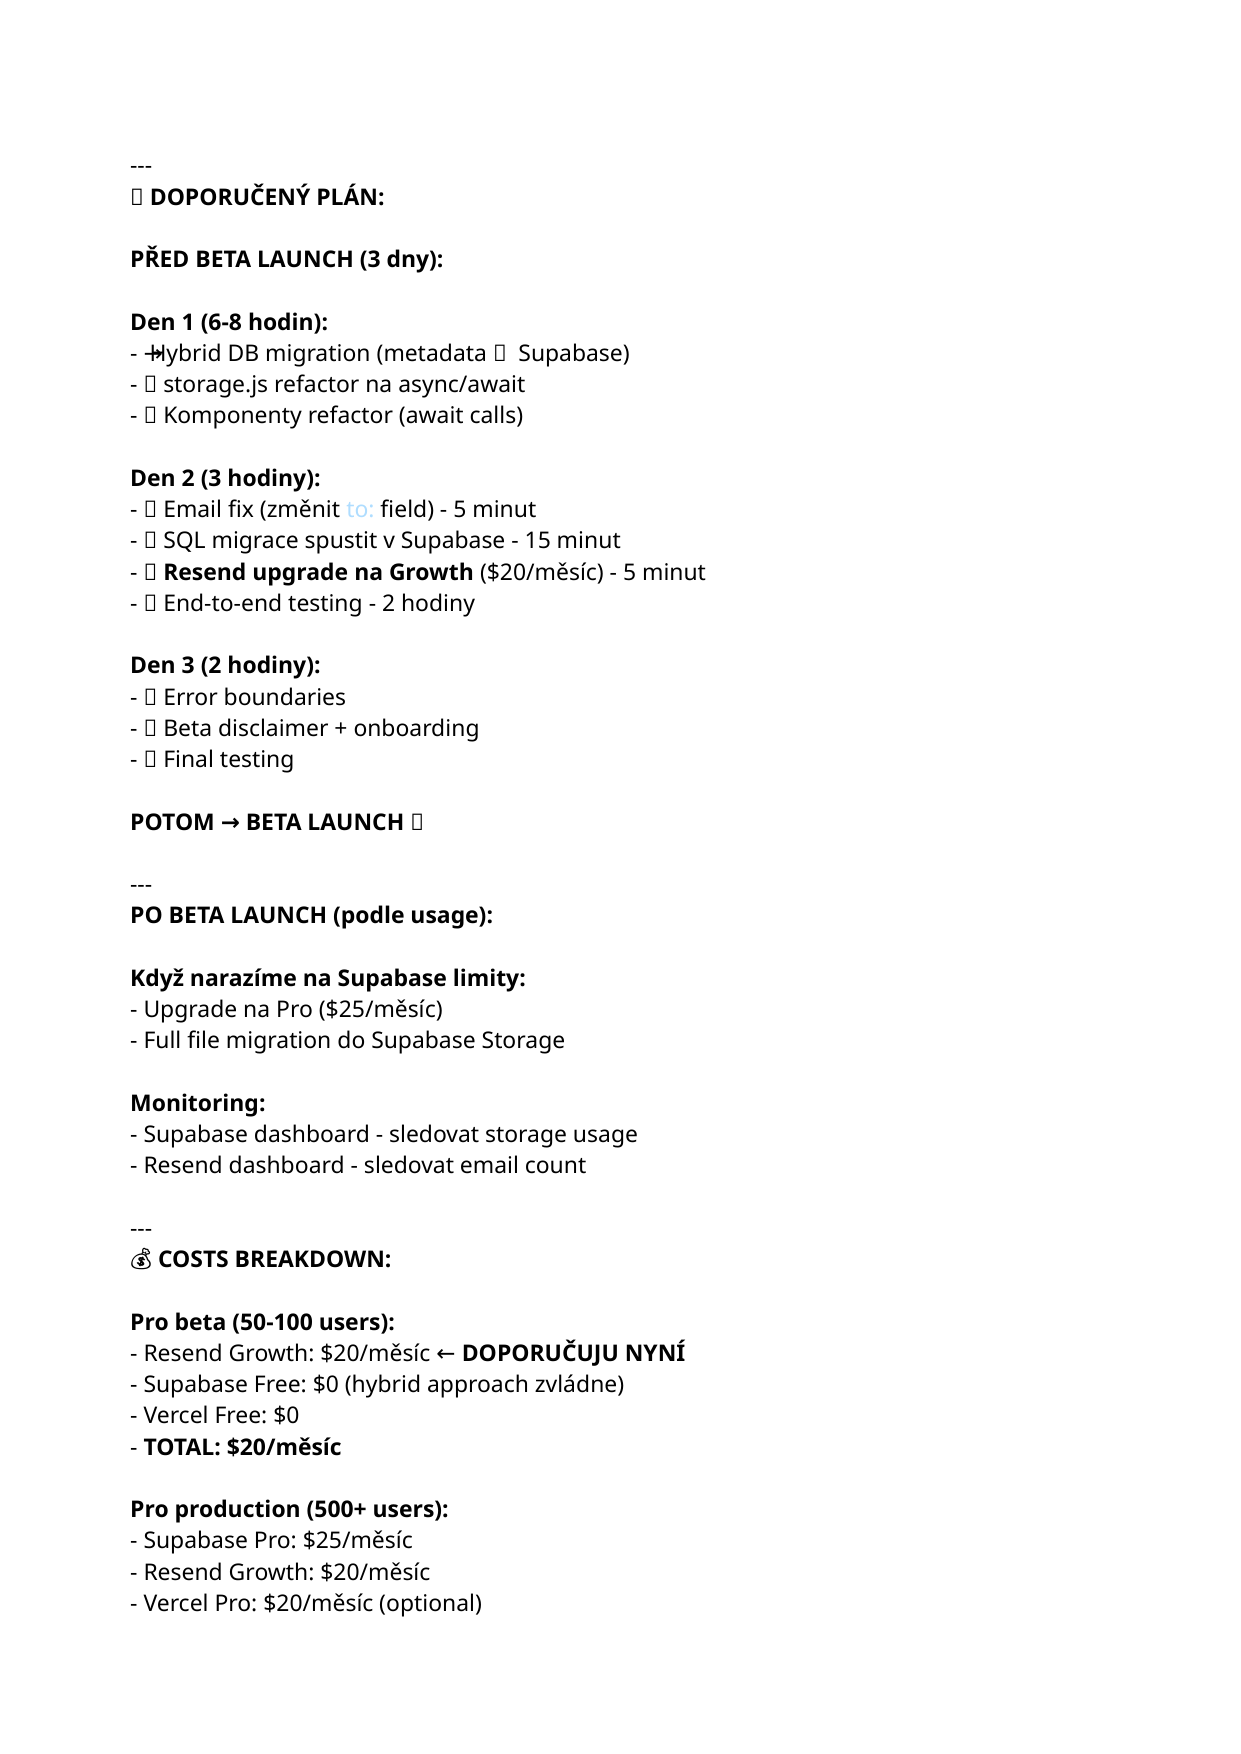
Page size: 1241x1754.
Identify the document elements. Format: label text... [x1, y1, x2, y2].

text - ✅ Final testing [118, 743, 1122, 774]
text Den 3 (2 hodiny): [118, 649, 1122, 681]
text - ✅ SQL migrace spustit v Supabase - 15 minut [118, 524, 1122, 556]
text - Supabase Free: $0 (hybrid approach zvládne) [118, 1368, 1122, 1399]
text - ✅ storage.js refactor na async/await [118, 368, 1122, 399]
text Pro beta (50-100 users): [118, 1306, 1122, 1337]
text --- [118, 149, 1122, 181]
text - ✅ Error boundaries [118, 681, 1122, 712]
text Den 1 (6-8 hodin): [118, 306, 1122, 337]
text --- [118, 868, 1122, 899]
text - Vercel Pro: $20/měsíc (optional) [118, 1587, 1122, 1618]
text PO BETA LAUNCH (podle usage): [118, 899, 1122, 931]
text - ✅ Hybrid DB migration (metadata → Supabase) [118, 337, 1122, 368]
text Monitoring: [118, 1087, 1122, 1118]
text POTOM → BETA LAUNCH 🎉 [118, 806, 1122, 837]
text 📅 DOPORUČENÝ PLÁN: [118, 181, 1122, 212]
text - ✅ End-to-end testing - 2 hodiny [118, 587, 1122, 618]
text - ✅ Email fix (změnit to: field) - 5 minut [118, 493, 1122, 524]
text - Resend Growth: $20/měsíc ← DOPORUČUJU NYNÍ [118, 1337, 1122, 1368]
text Pro production (500+ users): [118, 1493, 1122, 1524]
text - Upgrade na Pro ($25/měsíc) [118, 993, 1122, 1024]
text - TOTAL: $20/měsíc [118, 1431, 1122, 1462]
text PŘED BETA LAUNCH (3 dny): [118, 243, 1122, 274]
text - Supabase dashboard - sledovat storage usage [118, 1118, 1122, 1149]
text - Resend Growth: $20/měsíc [118, 1556, 1122, 1587]
text - Full file migration do Supabase Storage [118, 1024, 1122, 1056]
text - Resend dashboard - sledovat email count [118, 1149, 1122, 1181]
text - ✅ Komponenty refactor (await calls) [118, 399, 1122, 431]
text --- [118, 1212, 1122, 1243]
text - Supabase Pro: $25/měsíc [118, 1524, 1122, 1556]
text - Vercel Free: $0 [118, 1399, 1122, 1431]
text - ✅ Resend upgrade na Growth ($20/měsíc) - 5 minut [118, 556, 1122, 587]
text 💰 COSTS BREAKDOWN: [118, 1243, 1122, 1274]
text - ✅ Beta disclaimer + onboarding [118, 712, 1122, 743]
text Když narazíme na Supabase limity: [118, 962, 1122, 993]
text Den 2 (3 hodiny): [118, 462, 1122, 493]
